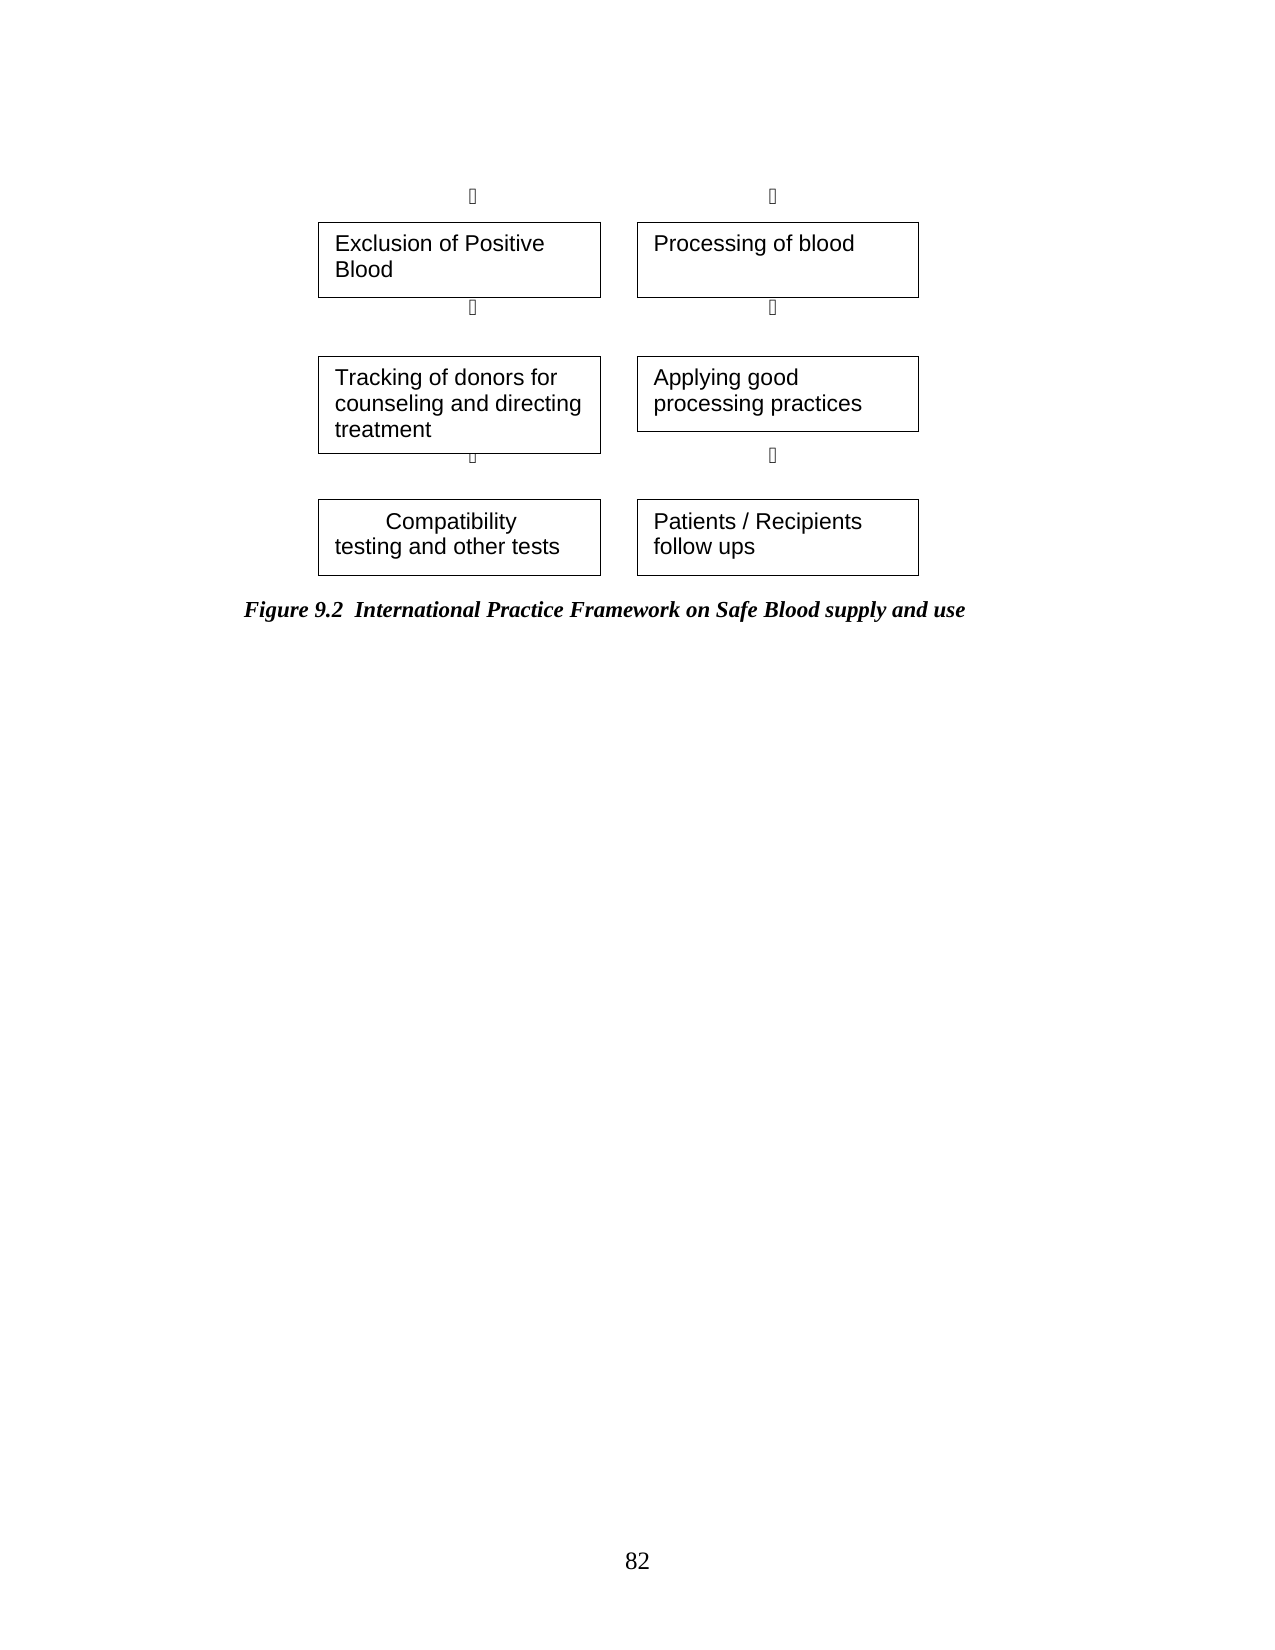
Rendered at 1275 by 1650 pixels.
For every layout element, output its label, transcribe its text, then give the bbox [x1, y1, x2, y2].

text Patients / Recipients follow ups [653, 508, 903, 560]
text   [394, 299, 1106, 320]
text Exclusion of Positive Blood [334, 231, 584, 282]
text Compatibility testing and other tests [334, 508, 584, 560]
text Processing of blood [653, 231, 903, 256]
text Tracking of donors for counseling and directing treatment [334, 365, 584, 442]
text Applying good processing practices [653, 365, 903, 416]
text   [244, 448, 1106, 469]
text Figure 9.2 International Practice Framework on Safe Blood supply and use [169, 597, 1106, 622]
text   [469, 188, 1106, 209]
